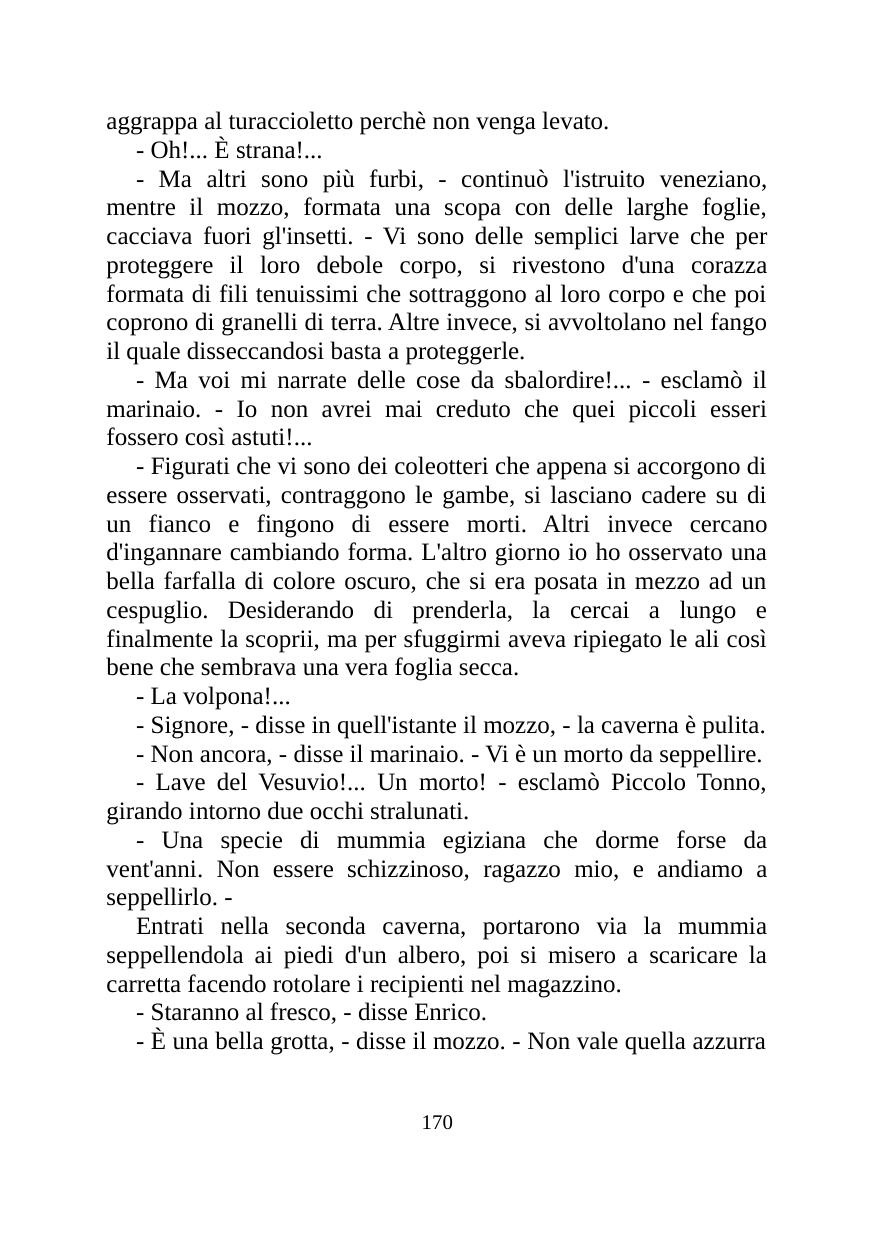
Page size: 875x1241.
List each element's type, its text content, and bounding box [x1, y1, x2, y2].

text - Ma voi mi narrate delle cose da sbalordire!... - esclamò il marinaio. - Io non avrei mai creduto che quei piccoli esseri fossero così astuti!... [106, 365, 768, 451]
text - Figurati che vi sono dei coleotteri che appena si accorgono di essere osservati, contraggono le gambe, si lasciano cadere su di un fianco e fingono di essere morti. Altri invece cercano d'ingannare cambiando forma. L'altro giorno io ho osservato una bella farfalla di colore oscuro, che si era posata in mezzo ad un cespuglio. Desiderando di prenderla, la cercai a lungo e finalmente la scoprii, ma per sfuggirmi aveva ripiegato le ali così bene che sembrava una vera foglia secca. [106, 451, 768, 681]
text - Staranno al fresco, - disse Enrico. [106, 997, 768, 1026]
text - Oh!... È strana!... [106, 135, 768, 164]
text - La volpona!... [106, 681, 768, 710]
text aggrappa al turaccioletto perchè non venga levato. [106, 106, 768, 135]
text Entrati nella seconda caverna, portarono via la mummia seppellendola ai piedi d'un albero, poi si misero a scaricare la carretta facendo rotolare i recipienti nel magazzino. [106, 911, 768, 997]
text - Signore, - disse in quell'istante il mozzo, - la caverna è pulita. [106, 710, 768, 739]
text - È una bella grotta, - disse il mozzo. - Non vale quella azzurra [106, 1026, 768, 1055]
text - Lave del Vesuvio!... Un morto! - esclamò Piccolo Tonno, girando intorno due occhi stralunati. [106, 767, 768, 825]
text - Ma altri sono più furbi, - continuò l'istruito veneziano, mentre il mozzo, formata una scopa con delle larghe foglie, cacciava fuori gl'insetti. - Vi sono delle semplici larve che per proteggere il loro debole corpo, si rivestono d'una corazza formata di fili tenuissimi che sottraggono al loro corpo e che poi coprono di granelli di terra. Altre invece, si avvoltolano nel fango il quale disseccandosi basta a proteggerle. [106, 164, 768, 365]
text - Non ancora, - disse il marinaio. - Vi è un morto da seppellire. [106, 739, 768, 767]
text - Una specie di mummia egiziana che dorme forse da vent'anni. Non essere schizzinoso, ragazzo mio, e andiamo a seppellirlo. - [106, 825, 768, 911]
